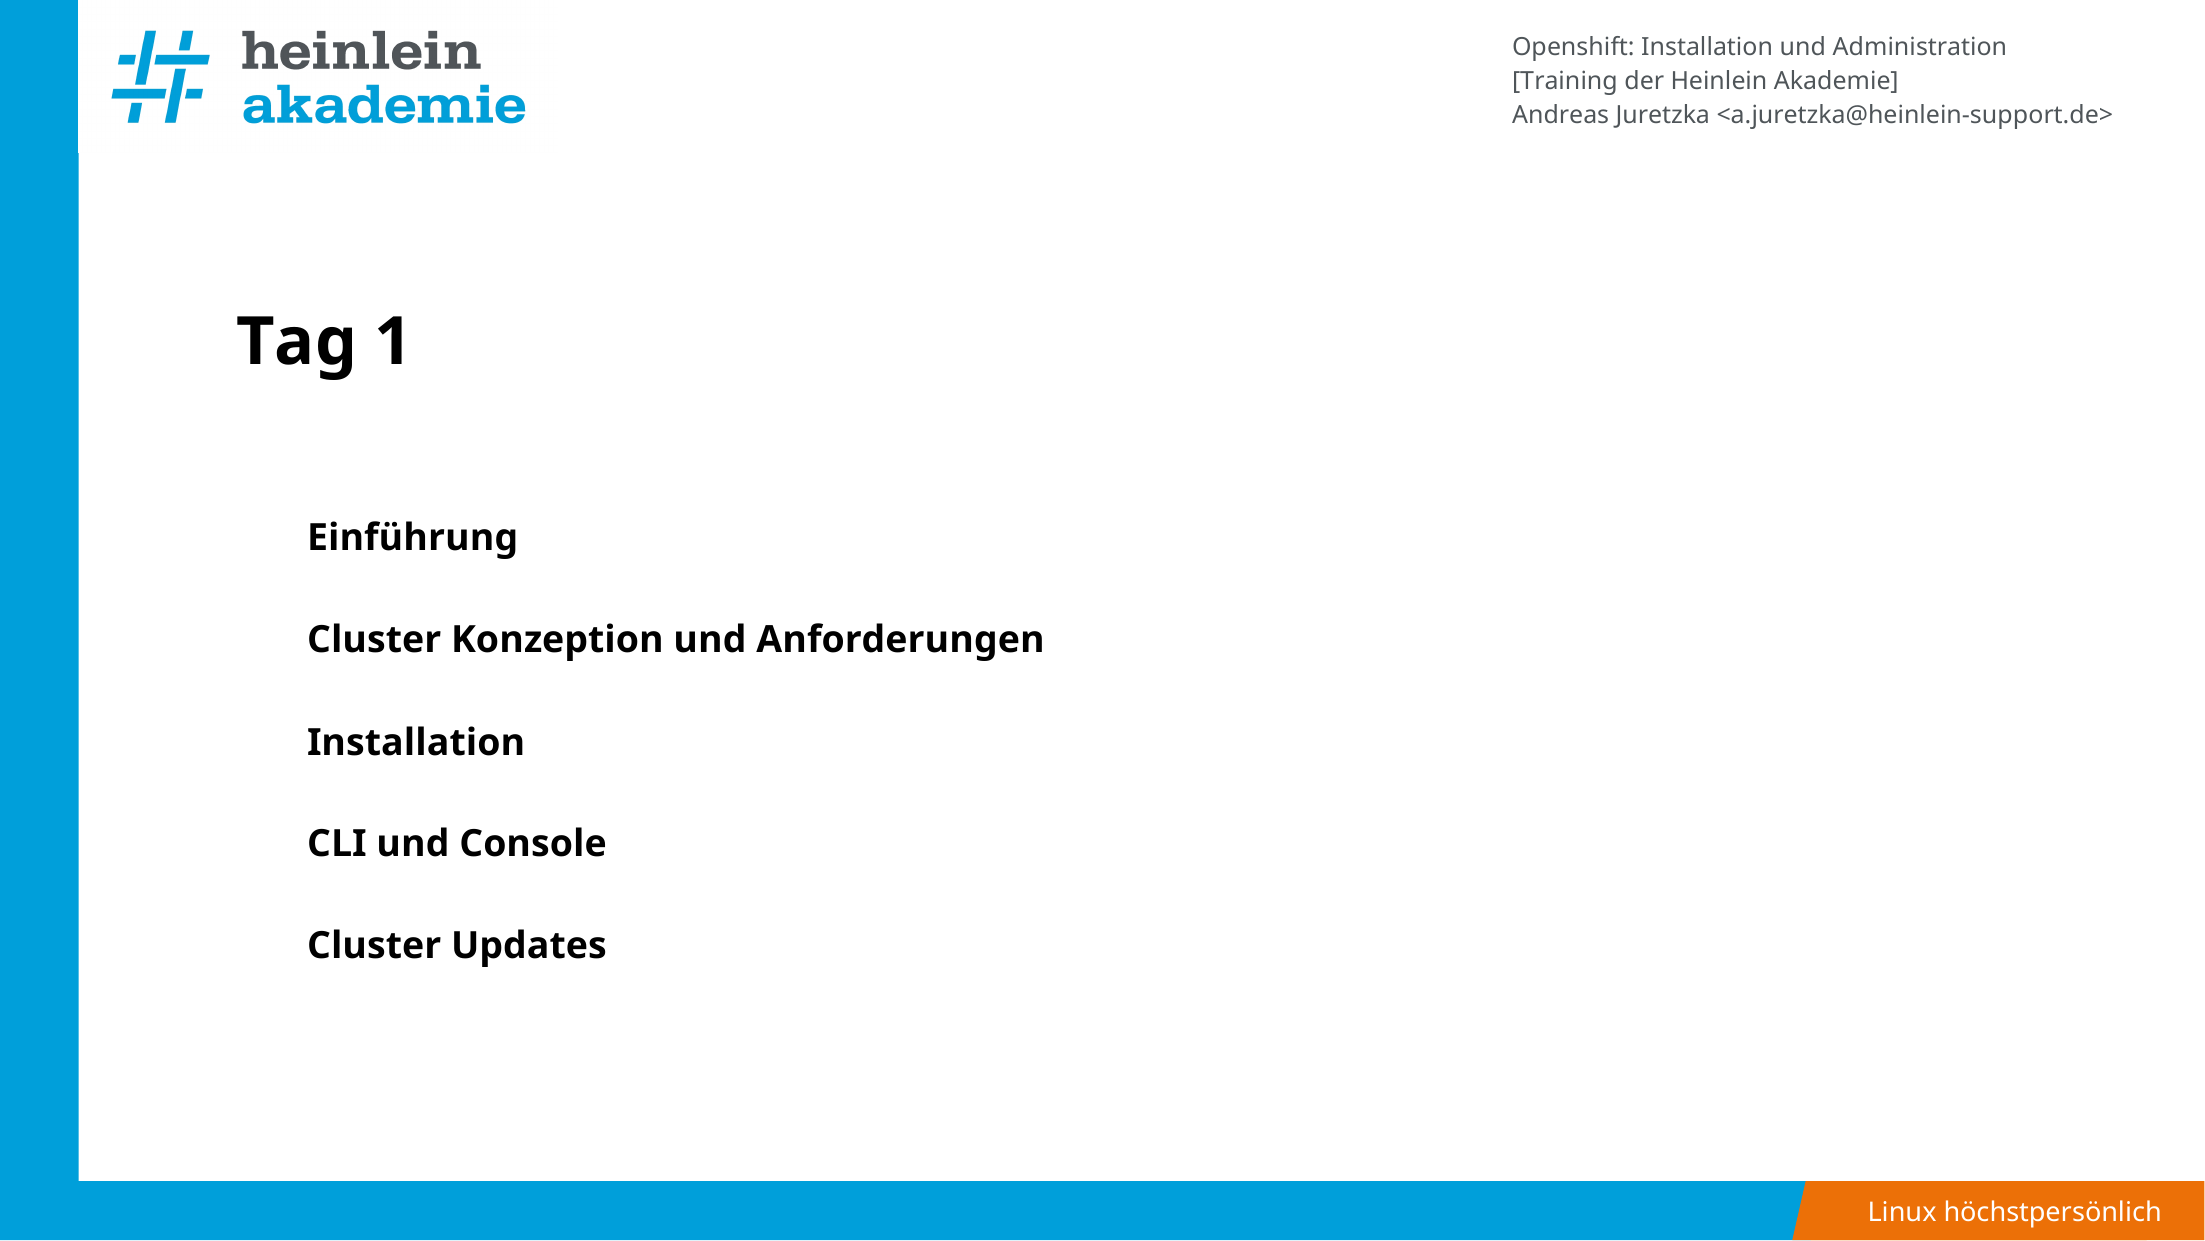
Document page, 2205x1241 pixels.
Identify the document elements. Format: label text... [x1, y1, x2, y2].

list Einführung Cluster Konzeption und Anforderungen Installation CLI und Console Cluster Updates [236, 408, 2038, 1161]
picture [79, 0, 558, 153]
title Tag 1 [236, 248, 1979, 384]
